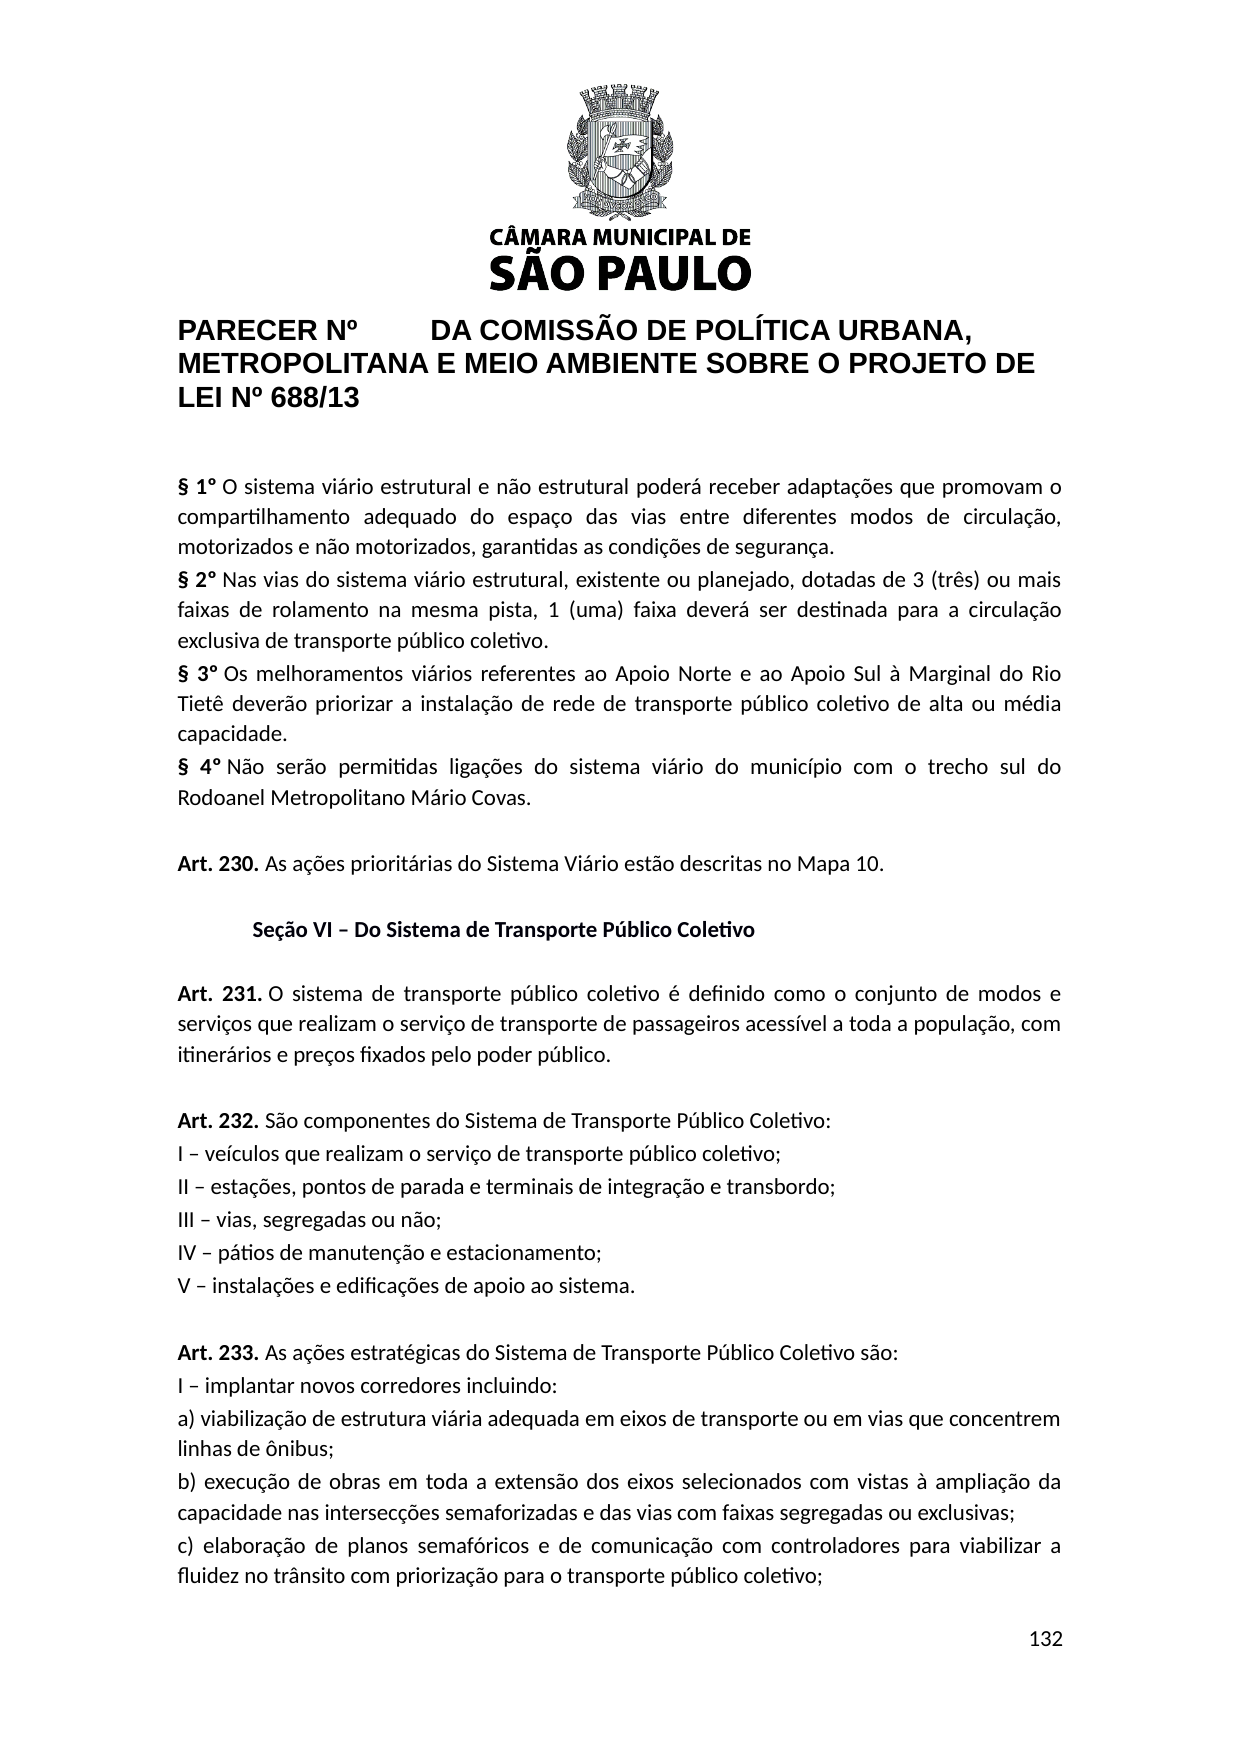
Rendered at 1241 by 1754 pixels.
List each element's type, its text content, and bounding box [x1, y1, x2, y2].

text V – instalações e edificações de apoio ao sistema. [177, 1272, 1063, 1299]
text Art. 233. As ações estratégicas do Sistema de Transporte Público Coletivo são: [177, 1338, 1063, 1366]
text I – veículos que realizam o serviço de transporte público coletivo; [177, 1139, 1063, 1167]
text b) execução de obras em toda a extensão dos eixos selecionados com vistas à ampliação da capacidade nas intersecções semaforizadas e das vias com faixas segregadas ou exclusivas; [177, 1467, 1063, 1526]
text § 1º O sistema viário estrutural e não estrutural poderá receber adaptações que promovam o compartilhamento adequado do espaço das vias entre diferentes modos de circulação, motorizados e não motorizados, garantidas as condições de segurança. [177, 472, 1063, 560]
picture [488, 83, 752, 292]
text § 3º Os melhoramentos viários referentes ao Apoio Norte e ao Apoio Sul à Marginal do Rio Tietê deverão priorizar a instalação de rede de transporte público coletivo de alta ou média capacidade. [177, 659, 1063, 747]
text c) elaboração de planos semafóricos e de comunicação com controladores para viabilizar a fluidez no trânsito com priorização para o transporte público coletivo; [177, 1531, 1063, 1589]
text II – estações, pontos de parada e terminais de integração e transbordo; [177, 1172, 1063, 1200]
text I – implantar novos corredores incluindo: [177, 1371, 1063, 1399]
text § 4º Não serão permitidas ligações do sistema viário do município com o trecho sul do Rodoanel Metropolitano Mário Covas. [177, 752, 1063, 811]
text Art. 232. São componentes do Sistema de Transporte Público Coletivo: [177, 1106, 1063, 1134]
text a) viabilização de estrutura viária adequada em eixos de transporte ou em vias que concentrem linhas de ônibus; [177, 1404, 1063, 1462]
text Art. 231. O sistema de transporte público coletivo é definido como o conjunto de modos e serviços que realizam o serviço de transporte de passageiros acessível a toda a população, com itinerários e preços fixados pelo poder público. [177, 979, 1063, 1068]
text III – vias, segregadas ou não; [177, 1205, 1063, 1233]
subtitle Seção VI – Do Sistema de Transporte Público Coletivo [177, 915, 1063, 943]
text IV – pátios de manutenção e estacionamento; [177, 1238, 1063, 1266]
text § 2º Nas vias do sistema viário estrutural, existente ou planejado, dotadas de 3 (três) ou mais faixas de rolamento na mesma pista, 1 (uma) faixa deverá ser destinada para a circulação exclusiva de transporte público coletivo. [177, 565, 1063, 654]
text Art. 230. As ações prioritárias do Sistema Viário estão descritas no Mapa 10. [177, 849, 1063, 877]
